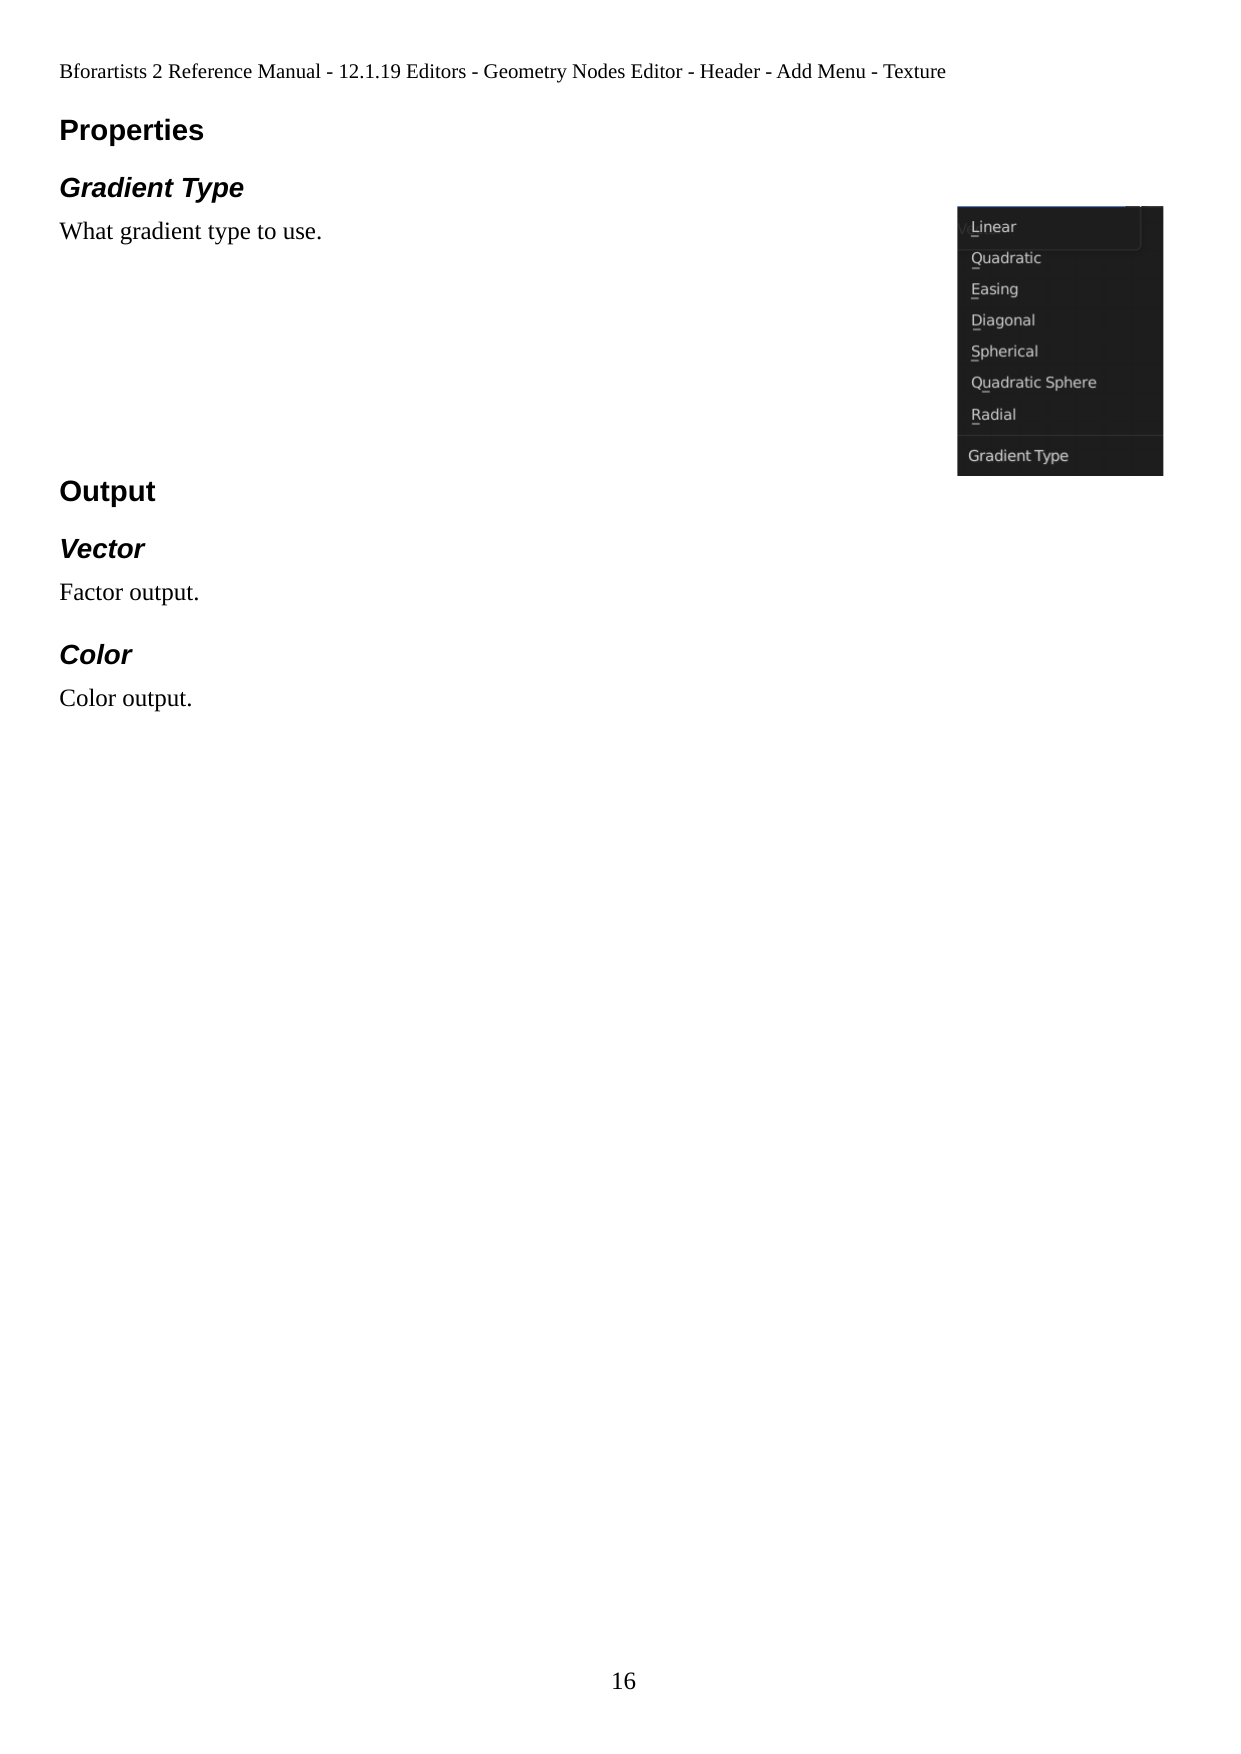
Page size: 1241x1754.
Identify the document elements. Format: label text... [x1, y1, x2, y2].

subtitle Output [59, 474, 1181, 508]
picture [957, 206, 1164, 476]
text What gradient type to use. [59, 216, 957, 244]
subtitle Color [59, 638, 1181, 670]
subtitle Gradient Type [59, 171, 1181, 203]
text Color output. [59, 683, 1181, 712]
subtitle Vector [59, 533, 1181, 564]
subtitle Properties [59, 113, 1181, 146]
text Factor output. [59, 577, 1181, 606]
